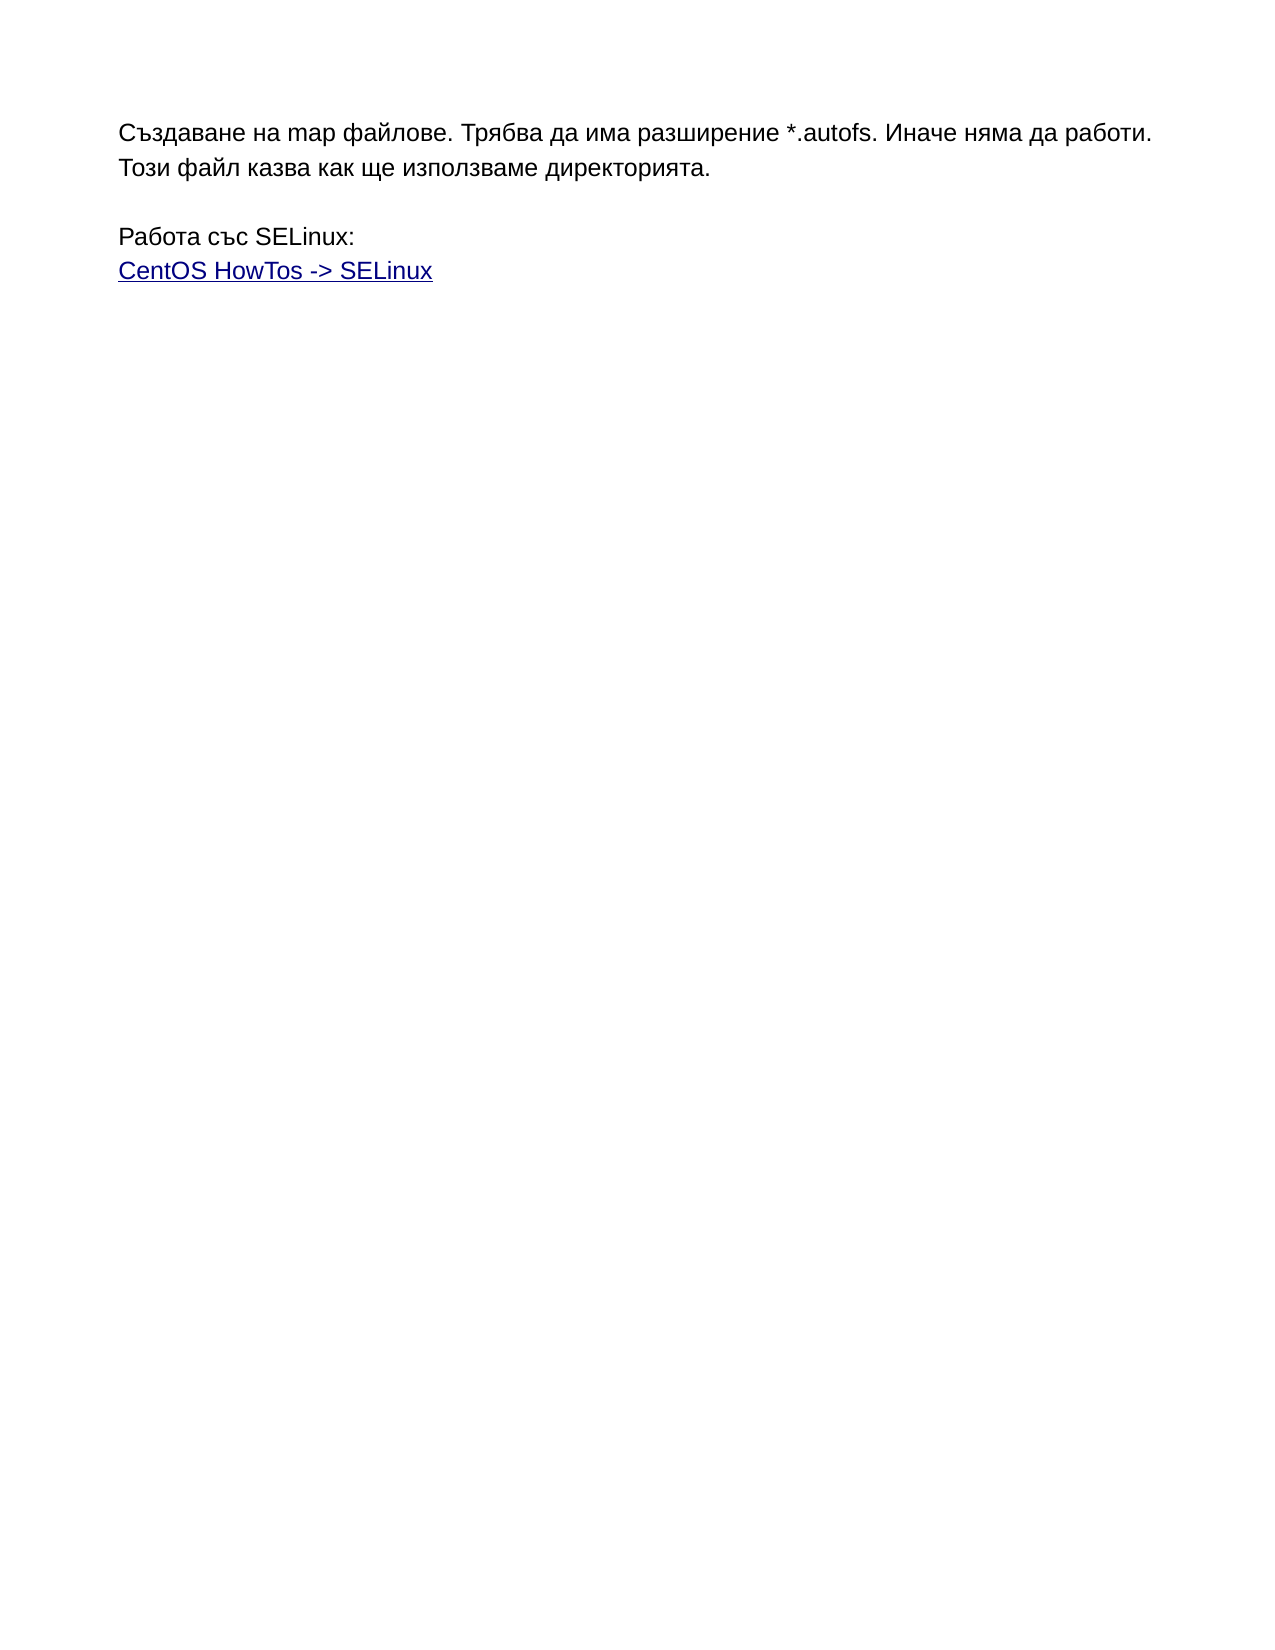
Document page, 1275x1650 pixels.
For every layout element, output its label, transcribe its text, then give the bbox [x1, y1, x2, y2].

text Създаване на map файлове. Трябва да има разширение *.autofs. Иначе няма да работи. [118, 118, 1157, 147]
text Работа със SELinux: [118, 222, 1157, 250]
text CentOS HowTos -> SELinux [118, 256, 1157, 285]
text Този файл казва как ще използваме директорията. [118, 153, 1157, 181]
